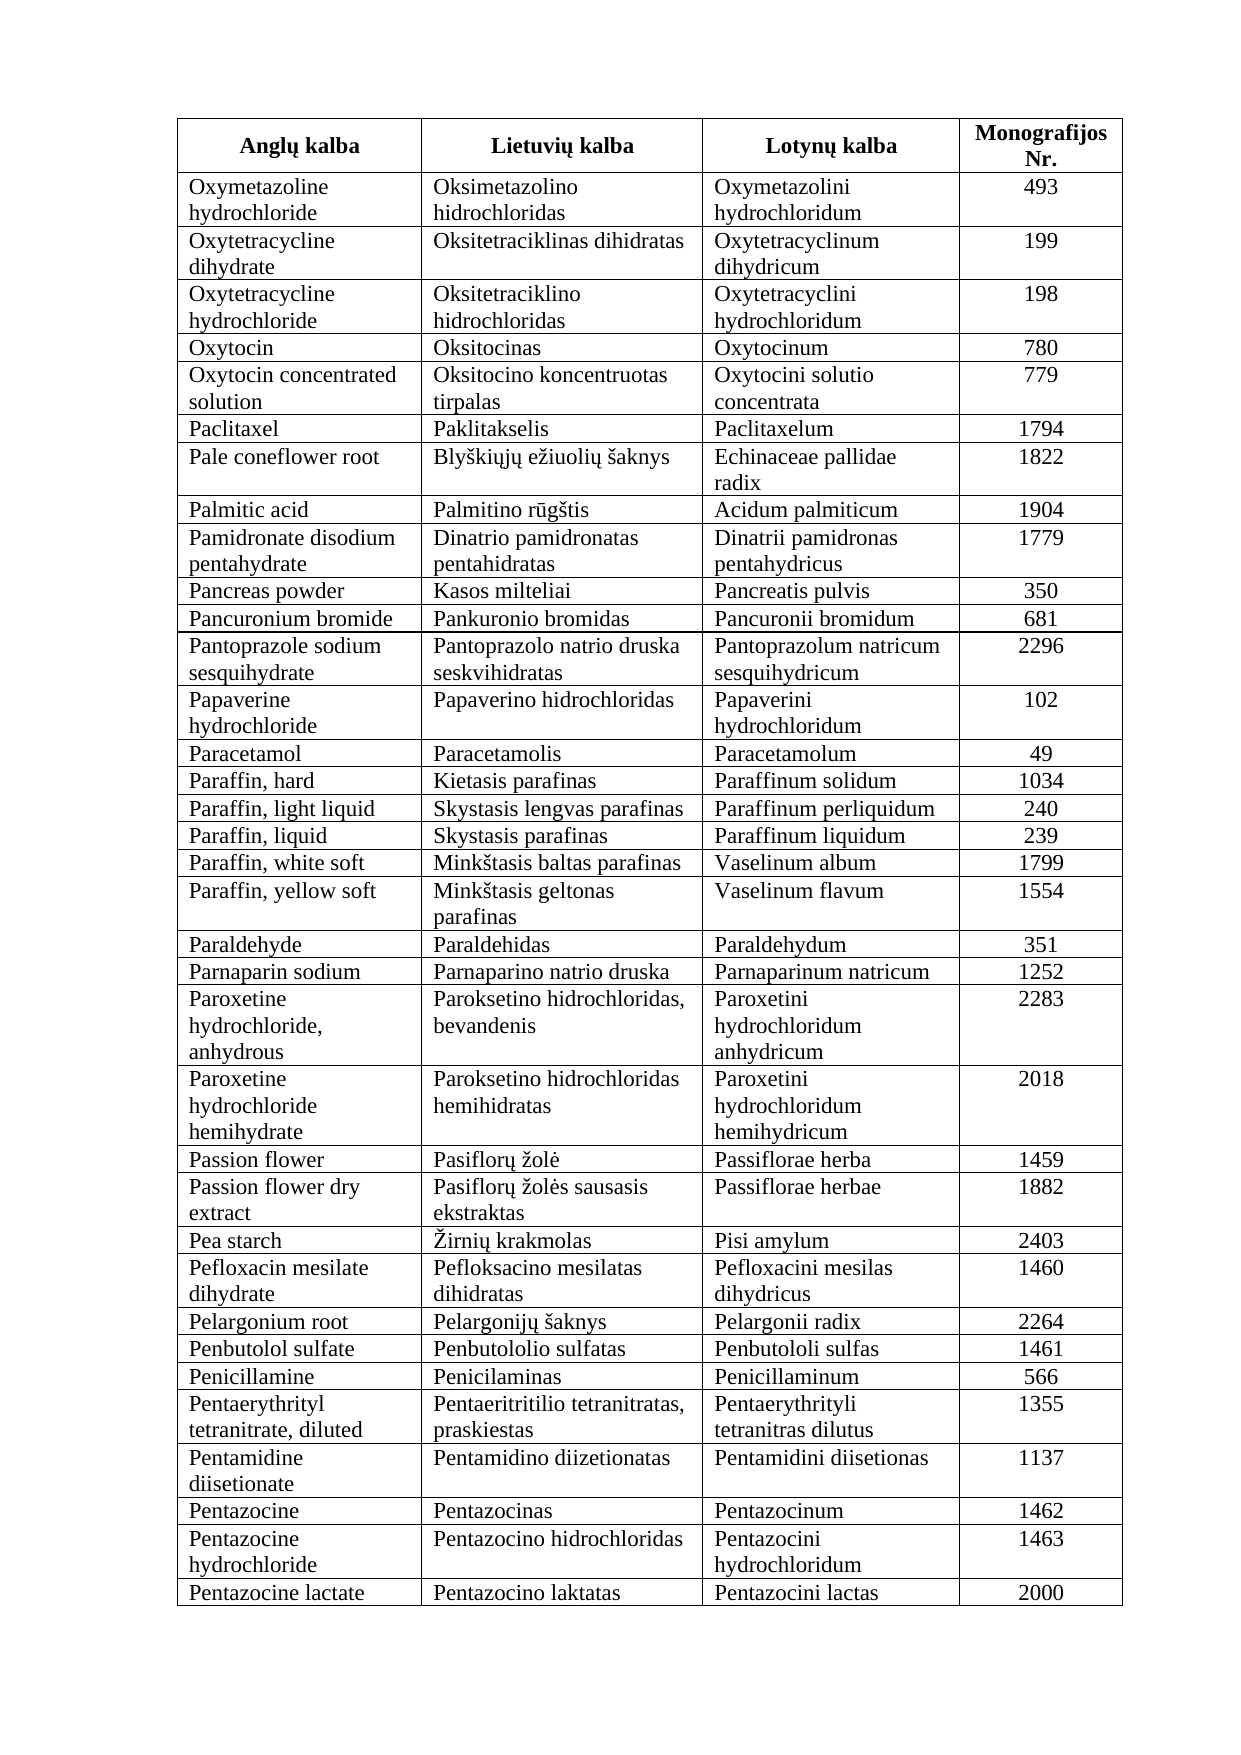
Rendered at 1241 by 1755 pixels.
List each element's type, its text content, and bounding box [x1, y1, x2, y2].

table_cell 1799 [960, 850, 1122, 876]
table_cell 199 [960, 227, 1122, 279]
table_cell Oxytetracyclinum dihydricum [703, 227, 959, 279]
table_cell Pentazocini lactas [703, 1579, 959, 1605]
table_cell Palmitic acid [178, 496, 421, 523]
table_cell Pantoprazole sodium sesquihydrate [178, 633, 421, 685]
table_cell Pentazocinum [703, 1498, 959, 1524]
table_cell Oxytetracyclini hydrochloridum [703, 280, 959, 333]
table_cell Pefloxacin mesilate dihydrate [178, 1254, 421, 1307]
table_cell Pentaerythrityli tetranitras dilutus [703, 1390, 959, 1443]
table_cell 350 [960, 578, 1122, 604]
table_cell 1459 [960, 1146, 1122, 1172]
table_header Monografijos Nr. [960, 119, 1122, 172]
table_cell 1779 [960, 524, 1122, 577]
table_cell 2000 [960, 1579, 1122, 1605]
table_cell 102 [960, 686, 1122, 739]
table_cell Pentazocine lactate [178, 1579, 421, 1605]
table_cell Paraffin, white soft [178, 850, 421, 876]
table_cell 493 [960, 173, 1122, 226]
table_cell 2296 [960, 633, 1122, 685]
table_cell Palmitino rūgštis [422, 496, 702, 523]
table_cell 1252 [960, 958, 1122, 984]
table_cell Pentazocinas [422, 1498, 702, 1524]
table_cell Pentazocino laktatas [422, 1579, 702, 1605]
table_cell Paracetamol [178, 740, 421, 766]
table_cell Oxytocin concentrated solution [178, 362, 421, 414]
table_cell Oksitetraciklino hidrochloridas [422, 280, 702, 333]
table_cell Pentazocino hidrochloridas [422, 1525, 702, 1578]
table_cell Pentamidini diisetionas [703, 1444, 959, 1497]
table_cell Kasos milteliai [422, 578, 702, 604]
table_cell Paraldehydum [703, 931, 959, 957]
table_cell Pea starch [178, 1227, 421, 1253]
table_cell Paroksetino hidrochloridas hemihidratas [422, 1066, 702, 1144]
table_cell Penbutolol sulfate [178, 1335, 421, 1362]
table_cell Penicillamine [178, 1363, 421, 1389]
table_cell Oxytetracycline hydrochloride [178, 280, 421, 333]
table_cell Oxytetracycline dihydrate [178, 227, 421, 279]
table_cell Acidum palmiticum [703, 496, 959, 523]
table_cell 1461 [960, 1335, 1122, 1362]
table_cell Passiflorae herbae [703, 1173, 959, 1226]
table_cell Paraffin, yellow soft [178, 877, 421, 929]
table_cell Pentazocini hydrochloridum [703, 1525, 959, 1578]
table_cell 2018 [960, 1066, 1122, 1144]
table_cell 1462 [960, 1498, 1122, 1524]
table_cell Pelargonium root [178, 1308, 421, 1334]
table_cell Paraffin, light liquid [178, 795, 421, 821]
table_cell Paclitaxel [178, 415, 421, 442]
table_cell Parnaparino natrio druska [422, 958, 702, 984]
table_cell Pentaeritritilio tetranitratas, praskiestas [422, 1390, 702, 1443]
table_cell Vaselinum album [703, 850, 959, 876]
table_cell Pentazocine hydrochloride [178, 1525, 421, 1578]
table_cell 1137 [960, 1444, 1122, 1497]
table_cell Blyškiųjų ežiuolių šaknys [422, 443, 702, 495]
table_cell Penbutololi sulfas [703, 1335, 959, 1362]
table_header Anglų kalba [178, 119, 421, 172]
table_cell 2264 [960, 1308, 1122, 1334]
table_cell Oxytocini solutio concentrata [703, 362, 959, 414]
table_cell Penicillaminum [703, 1363, 959, 1389]
table_cell Skystasis lengvas parafinas [422, 795, 702, 821]
table_cell 2283 [960, 985, 1122, 1064]
table_cell Pefloxacini mesilas dihydricus [703, 1254, 959, 1307]
table_cell Passion flower [178, 1146, 421, 1172]
table_cell Paklitakselis [422, 415, 702, 442]
table_cell 1034 [960, 767, 1122, 794]
table_cell 1463 [960, 1525, 1122, 1578]
table_cell Pale coneflower root [178, 443, 421, 495]
table_cell Paraffinum liquidum [703, 822, 959, 848]
table_cell Paraffin, liquid [178, 822, 421, 848]
table_cell Passiflorae herba [703, 1146, 959, 1172]
table_cell Pentazocine [178, 1498, 421, 1524]
table_cell Vaselinum flavum [703, 877, 959, 929]
table_cell Papaverine hydrochloride [178, 686, 421, 739]
table_cell 1882 [960, 1173, 1122, 1226]
table_cell 779 [960, 362, 1122, 414]
table_cell Pancuronium bromide [178, 605, 421, 631]
table_cell Pamidronate disodium pentahydrate [178, 524, 421, 577]
table_cell Minkštasis geltonas parafinas [422, 877, 702, 929]
table_cell Pasiflorų žolė [422, 1146, 702, 1172]
table_cell 1355 [960, 1390, 1122, 1443]
table_cell Parnaparin sodium [178, 958, 421, 984]
table_cell Pelargonijų šaknys [422, 1308, 702, 1334]
table_cell Paracetamolum [703, 740, 959, 766]
table_cell Paraffinum perliquidum [703, 795, 959, 821]
table_cell Pantoprazolo natrio druska seskvihidratas [422, 633, 702, 685]
table_cell Oxymetazoline hydrochloride [178, 173, 421, 226]
table_cell Paraffinum solidum [703, 767, 959, 794]
table_cell Minkštasis baltas parafinas [422, 850, 702, 876]
table_cell 1794 [960, 415, 1122, 442]
table_header Lietuvių kalba [422, 119, 702, 172]
table_cell Pancuronii bromidum [703, 605, 959, 631]
table_header Lotynų kalba [703, 119, 959, 172]
table_cell Paroxetini hydrochloridum anhydricum [703, 985, 959, 1064]
table_cell Oxytocin [178, 334, 421, 361]
table_cell Papaverini hydrochloridum [703, 686, 959, 739]
table_cell Pisi amylum [703, 1227, 959, 1253]
table_cell 1904 [960, 496, 1122, 523]
table_cell Pankuronio bromidas [422, 605, 702, 631]
table_cell Pelargonii radix [703, 1308, 959, 1334]
table_cell Pefloksacino mesilatas dihidratas [422, 1254, 702, 1307]
table_cell Kietasis parafinas [422, 767, 702, 794]
table_cell Parnaparinum natricum [703, 958, 959, 984]
table_cell 1460 [960, 1254, 1122, 1307]
table_cell Paroksetino hidrochloridas, bevandenis [422, 985, 702, 1064]
table_cell Pentamidino diizetionatas [422, 1444, 702, 1497]
table_cell Pancreas powder [178, 578, 421, 604]
table_cell Paraldehyde [178, 931, 421, 957]
table_cell 239 [960, 822, 1122, 848]
table_cell Pancreatis pulvis [703, 578, 959, 604]
table_cell Oksitetraciklinas dihidratas [422, 227, 702, 279]
table_cell Paroxetine hydrochloride hemihydrate [178, 1066, 421, 1144]
table_cell Dinatrii pamidronas pentahydricus [703, 524, 959, 577]
table_cell 240 [960, 795, 1122, 821]
table_cell Pentaerythrityl tetranitrate, diluted [178, 1390, 421, 1443]
table_cell 566 [960, 1363, 1122, 1389]
table_cell 198 [960, 280, 1122, 333]
table_cell Pentamidine diisetionate [178, 1444, 421, 1497]
table_cell Pasiflorų žolės sausasis ekstraktas [422, 1173, 702, 1226]
table_cell Oksitocino koncentruotas tirpalas [422, 362, 702, 414]
table_cell Paracetamolis [422, 740, 702, 766]
table_cell 780 [960, 334, 1122, 361]
table_cell 1822 [960, 443, 1122, 495]
table_cell Paraldehidas [422, 931, 702, 957]
table_cell 2403 [960, 1227, 1122, 1253]
table_cell Echinaceae pallidae radix [703, 443, 959, 495]
table_cell Penbutololio sulfatas [422, 1335, 702, 1362]
table_cell Oxymetazolini hydrochloridum [703, 173, 959, 226]
table_cell Žirnių krakmolas [422, 1227, 702, 1253]
table_cell 49 [960, 740, 1122, 766]
table_cell Paroxetine hydrochloride, anhydrous [178, 985, 421, 1064]
table_cell Pantoprazolum natricum sesquihydricum [703, 633, 959, 685]
table_cell 351 [960, 931, 1122, 957]
table_cell Dinatrio pamidronatas pentahidratas [422, 524, 702, 577]
table_cell Paraffin, hard [178, 767, 421, 794]
table_cell Skystasis parafinas [422, 822, 702, 848]
table_cell 1554 [960, 877, 1122, 929]
table_cell Oxytocinum [703, 334, 959, 361]
table_cell Oksimetazolino hidrochloridas [422, 173, 702, 226]
table_cell Papaverino hidrochloridas [422, 686, 702, 739]
table_cell Paroxetini hydrochloridum hemihydricum [703, 1066, 959, 1144]
table_cell 681 [960, 605, 1122, 631]
table_cell Penicilaminas [422, 1363, 702, 1389]
table_cell Oksitocinas [422, 334, 702, 361]
table_cell Paclitaxelum [703, 415, 959, 442]
table_cell Passion flower dry extract [178, 1173, 421, 1226]
